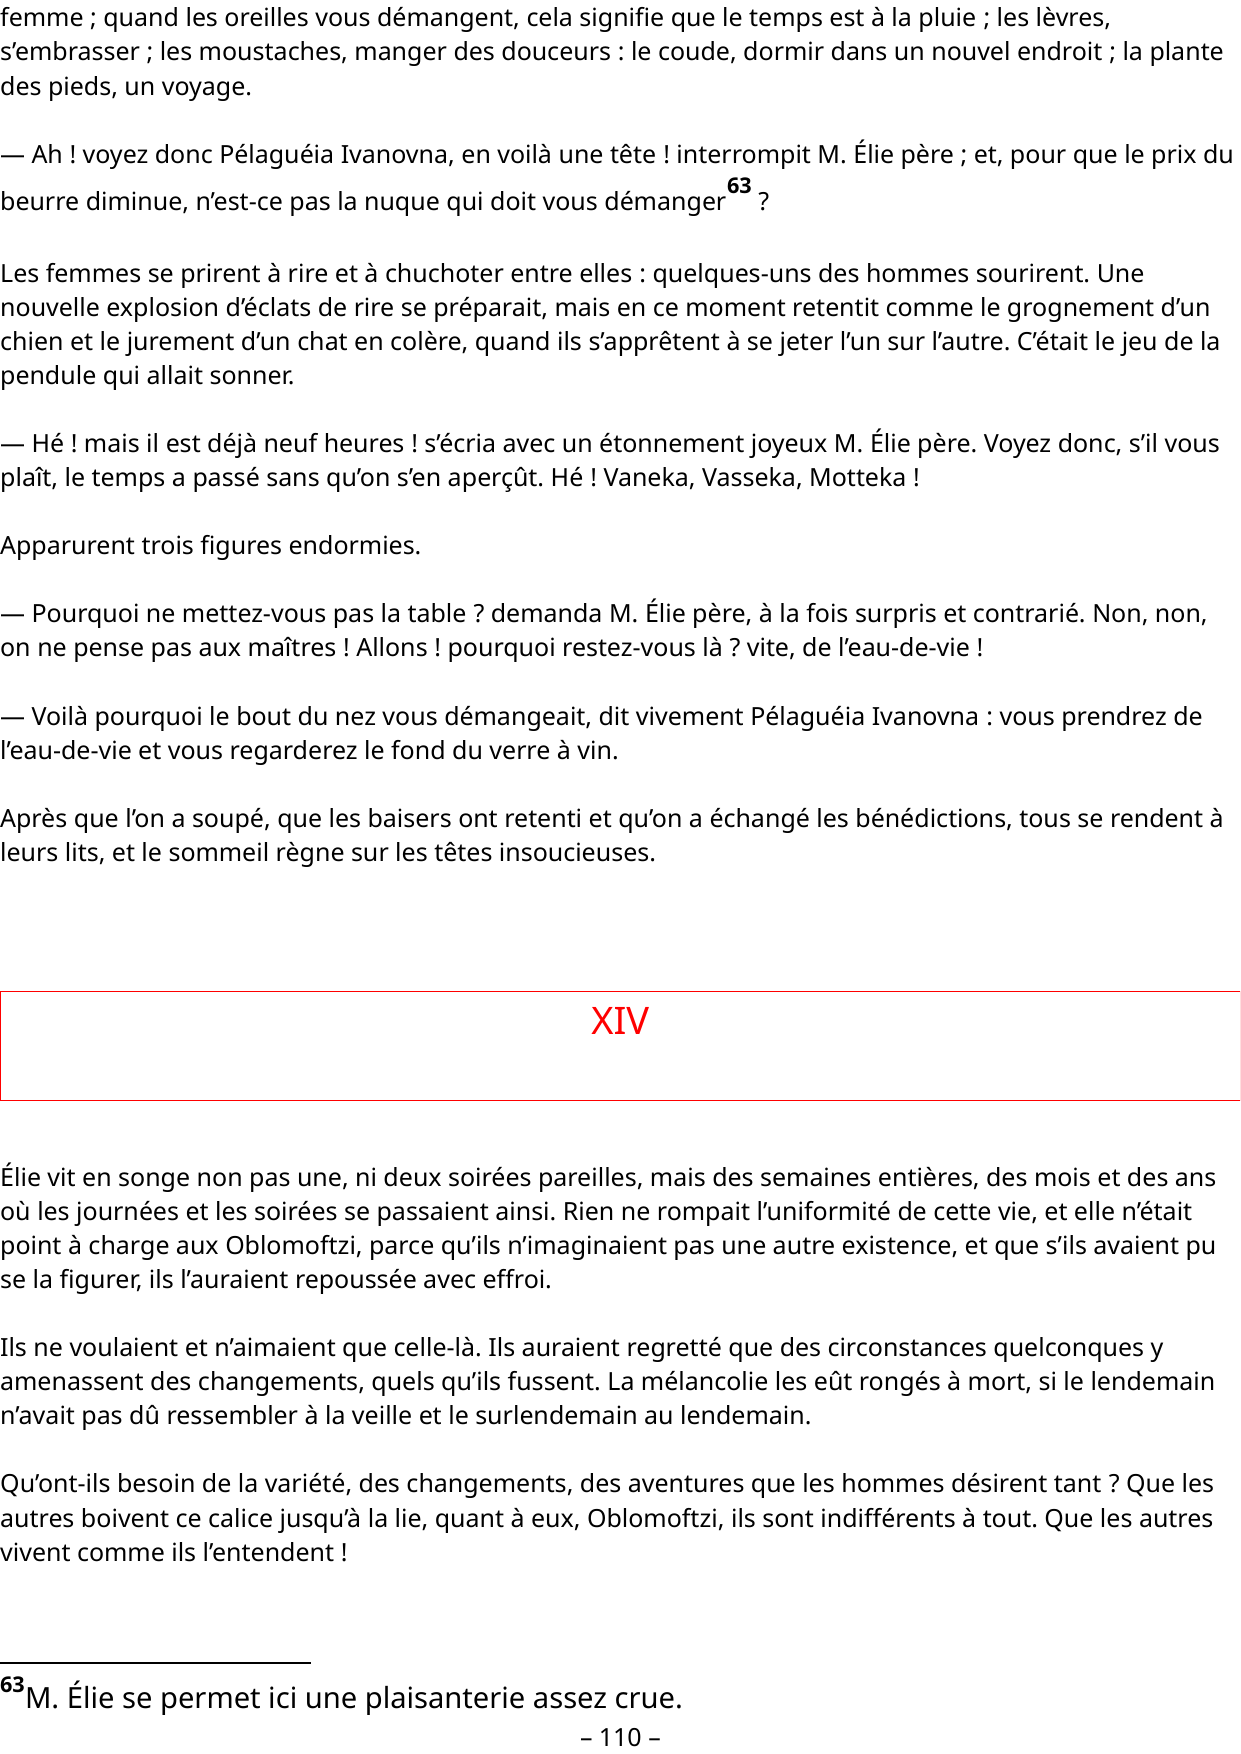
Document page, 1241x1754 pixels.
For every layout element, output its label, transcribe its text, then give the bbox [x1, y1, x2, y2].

text Les femmes se prirent à rire et à chuchoter entre elles : quelques-uns des hommes sourirent. Une nouvelle explosion d’éclats de rire se préparait, mais en ce moment retentit comme le grognement d’un chien et le jurement d’un chat en colère, quand ils s’apprêtent à se jeter l’un sur l’autre. C’était le jeu de la pendule qui allait sonner. [0, 255, 1240, 392]
text — Ah ! voyez donc Pélaguéia Ivanovna, en voilà une tête ! interrompit M. Élie père ; et, pour que le prix du beurre diminue, n’est-ce pas la nuque qui doit vous démanger ? [0, 136, 1240, 221]
text M. Élie se permet ici une plaisanterie assez crue. [0, 1669, 1240, 1720]
text Élie vit en songe non pas une, ni deux soirées pareilles, mais des semaines entières, des mois et des ans où les journées et les soirées se passaient ainsi. Rien ne rompait l’uniformité de cette vie, et elle n’était point à charge aux Oblomoftzi, parce qu’ils n’imaginaient pas une autre existence, et que s’ils avaient pu se la figurer, ils l’auraient repoussée avec effroi. [0, 1159, 1240, 1296]
text Après que l’on a soupé, que les baisers ont retenti et qu’on a échangé les bénédictions, tous se rendent à leurs lits, et le sommeil règne sur les têtes insoucieuses. [0, 800, 1240, 868]
text femme ; quand les oreilles vous démangent, cela signifie que le temps est à la pluie ; les lèvres, s’embrasser ; les moustaches, manger des douceurs : le coude, dormir dans un nouvel endroit ; la plante des pieds, un voyage. [0, 0, 1240, 102]
text Qu’ont-ils besoin de la variété, des changements, des aventures que les hommes désirent tant ? Que les autres boivent ce calice jusqu’à la lie, quant à eux, Oblomoftzi, ils sont indifférents à tout. Que les autres vivent comme ils l’entendent ! [0, 1466, 1240, 1568]
text — Hé ! mais il est déjà neuf heures ! s’écria avec un étonnement joyeux M. Élie père. Voyez donc, s’il vous plaît, le temps a passé sans qu’on s’en aperçût. Hé ! Vaneka, Vasseka, Motteka ! [0, 426, 1240, 494]
text Apparurent trois figures endormies. [0, 528, 1240, 562]
text — Pourquoi ne mettez-vous pas la table ? demanda M. Élie père, à la fois surpris et contrarié. Non, non, on ne pense pas aux maîtres ! Allons ! pourquoi restez-vous là ? vite, de l’eau-de-vie ! [0, 596, 1240, 664]
text Ils ne voulaient et n’aimaient que celle-là. Ils auraient regretté que des circonstances quelconques y amenassent des changements, quels qu’ils fussent. La mélancolie les eût rongés à mort, si le lendemain n’avait pas dû ressembler à la veille et le surlendemain au lendemain. [0, 1330, 1240, 1432]
text — Voilà pourquoi le bout du nez vous démangeait, dit vivement Pélaguéia Ivanovna : vous prendrez de l’eau-de-vie et vous regarderez le fond du verre à vin. [0, 698, 1240, 766]
subtitle XIV [1, 992, 1240, 1100]
